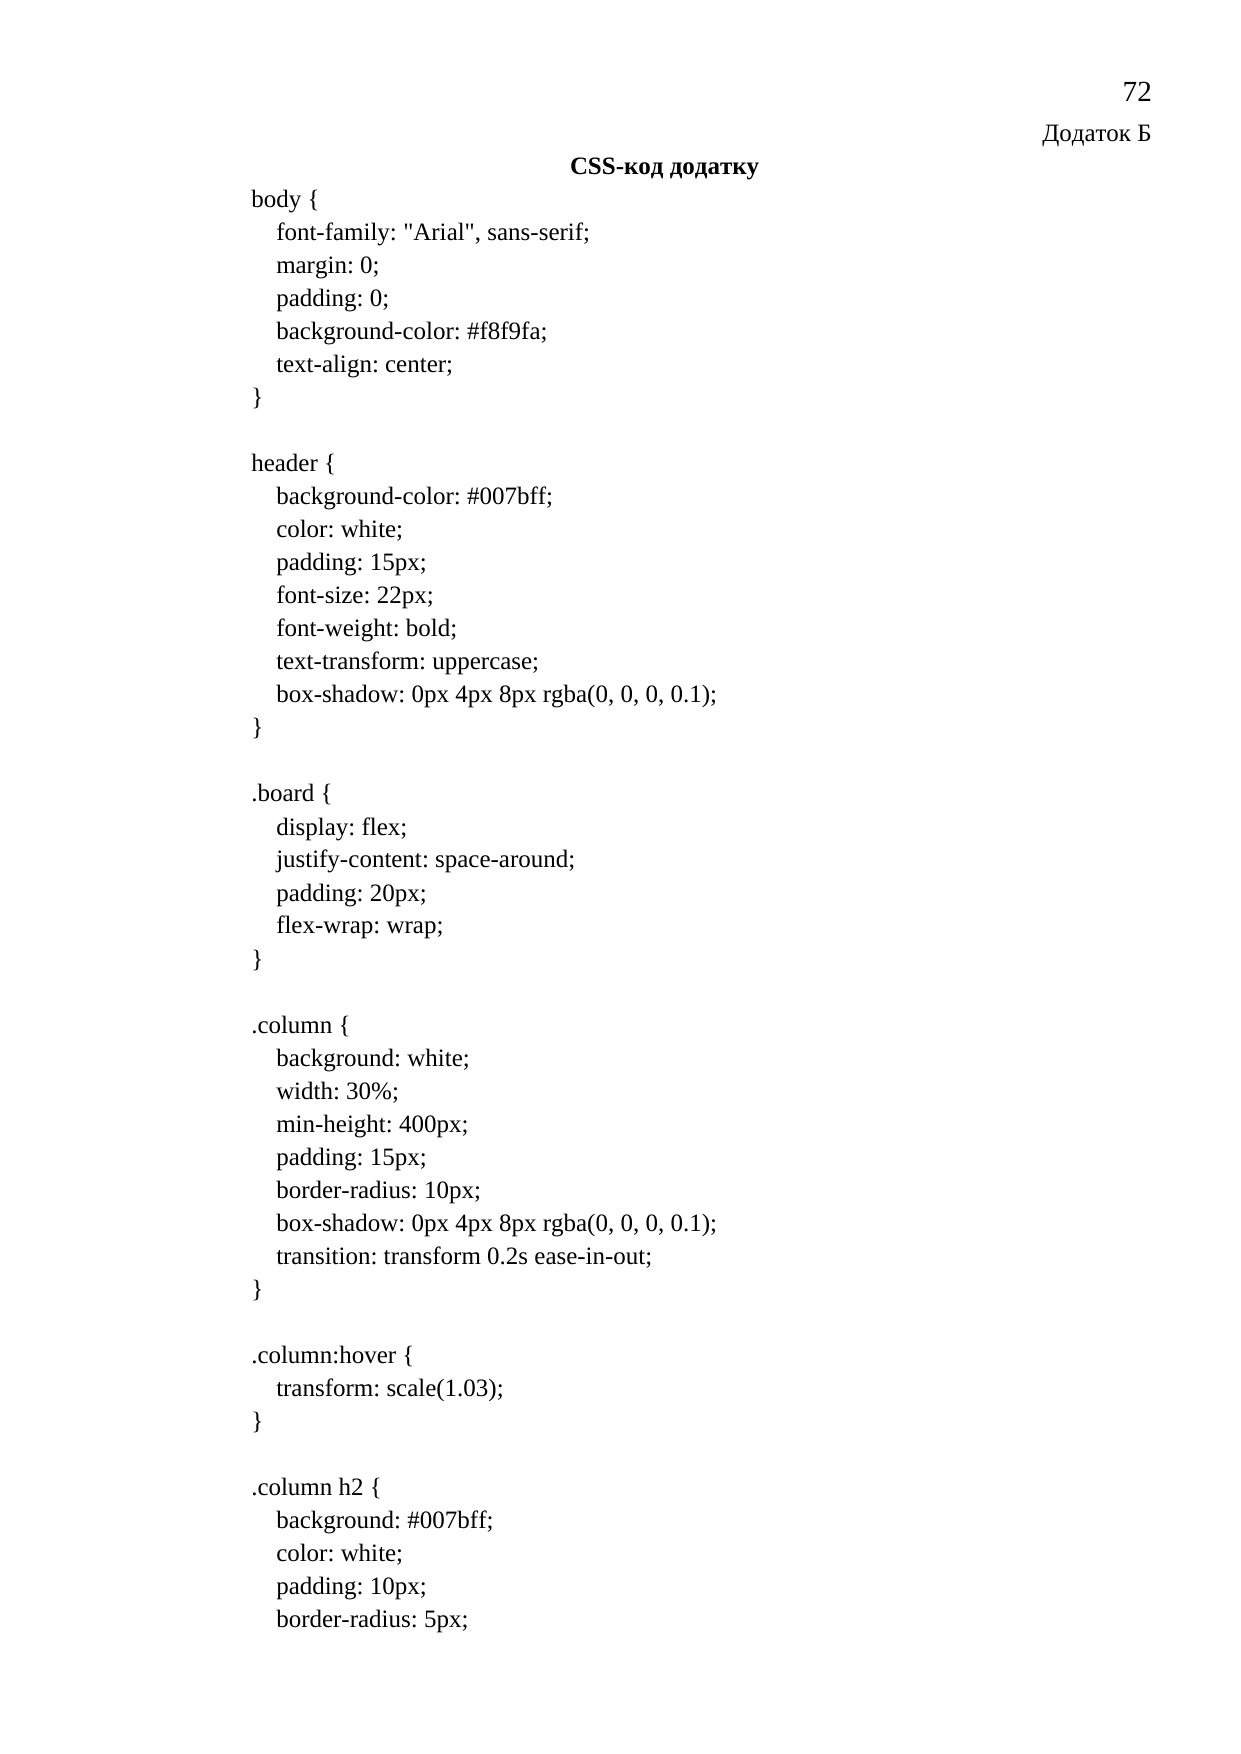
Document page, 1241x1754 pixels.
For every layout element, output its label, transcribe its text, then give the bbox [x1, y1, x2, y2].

text min-height: 400px; [251, 1109, 1152, 1137]
text padding: 15px; [251, 1142, 1152, 1171]
text } [251, 382, 1152, 411]
text display: flex; [251, 812, 1152, 840]
text border-radius: 10px; [251, 1175, 1152, 1203]
text } [251, 712, 1152, 741]
text body { [251, 184, 1152, 213]
text text-align: center; [251, 349, 1152, 378]
text background-color: #f8f9fa; [251, 316, 1152, 345]
text box-shadow: 0px 4px 8px rgba(0, 0, 0, 0.1); [251, 1208, 1152, 1237]
text Додаток Б [177, 118, 1152, 147]
text } [251, 944, 1152, 972]
text color: white; [251, 1538, 1152, 1567]
text font-weight: bold; [251, 613, 1152, 642]
text transform: scale(1.03); [251, 1373, 1152, 1402]
text width: 30%; [251, 1076, 1152, 1104]
text background-color: #007bff; [251, 481, 1152, 510]
text background: #007bff; [251, 1505, 1152, 1534]
text box-shadow: 0px 4px 8px rgba(0, 0, 0, 0.1); [251, 679, 1152, 708]
text justify-content: space-around; [251, 844, 1152, 873]
text border-radius: 5px; [251, 1604, 1152, 1633]
text .column { [251, 1010, 1152, 1038]
text CSS-код додатку [177, 151, 1152, 180]
text font-family: "Arial", sans-serif; [251, 217, 1152, 246]
text padding: 20px; [251, 878, 1152, 906]
text padding: 15px; [251, 547, 1152, 576]
text background: white; [251, 1043, 1152, 1071]
text padding: 0; [251, 283, 1152, 312]
text .board { [251, 778, 1152, 807]
text .column:hover { [251, 1340, 1152, 1369]
text } [251, 1406, 1152, 1435]
text padding: 10px; [251, 1571, 1152, 1600]
text color: white; [251, 514, 1152, 543]
text margin: 0; [251, 250, 1152, 279]
text font-size: 22px; [251, 580, 1152, 609]
text header { [251, 448, 1152, 477]
text text-transform: uppercase; [251, 646, 1152, 675]
text .column h2 { [251, 1472, 1152, 1501]
text flex-wrap: wrap; [251, 911, 1152, 939]
text } [251, 1274, 1152, 1303]
text transition: transform 0.2s ease-in-out; [251, 1241, 1152, 1269]
